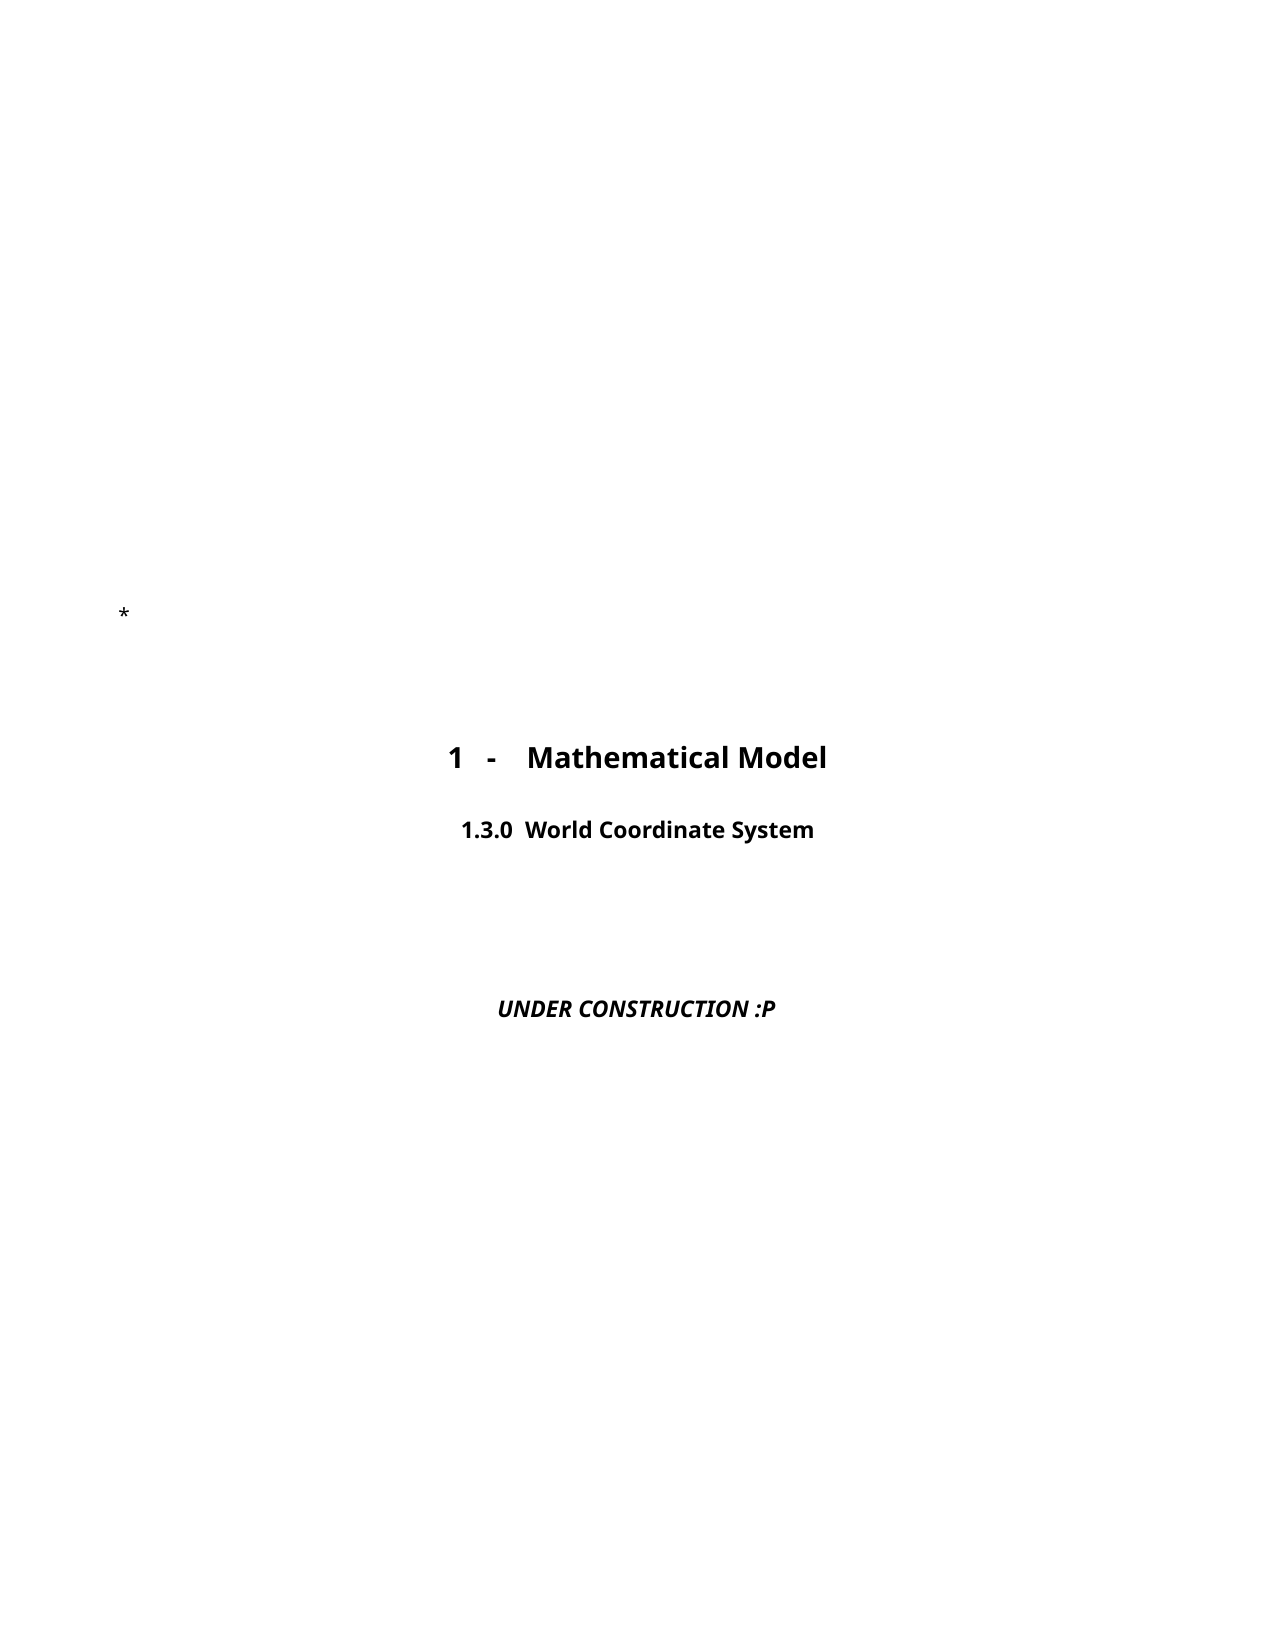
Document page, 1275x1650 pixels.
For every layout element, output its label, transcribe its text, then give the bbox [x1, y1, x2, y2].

text UNDER CONSTRUCTION :P [118, 993, 1157, 1025]
text * [118, 602, 1157, 630]
text 1 - Mathematical Model [118, 738, 1157, 777]
text 1.3.0 World Coordinate System [118, 814, 1157, 846]
